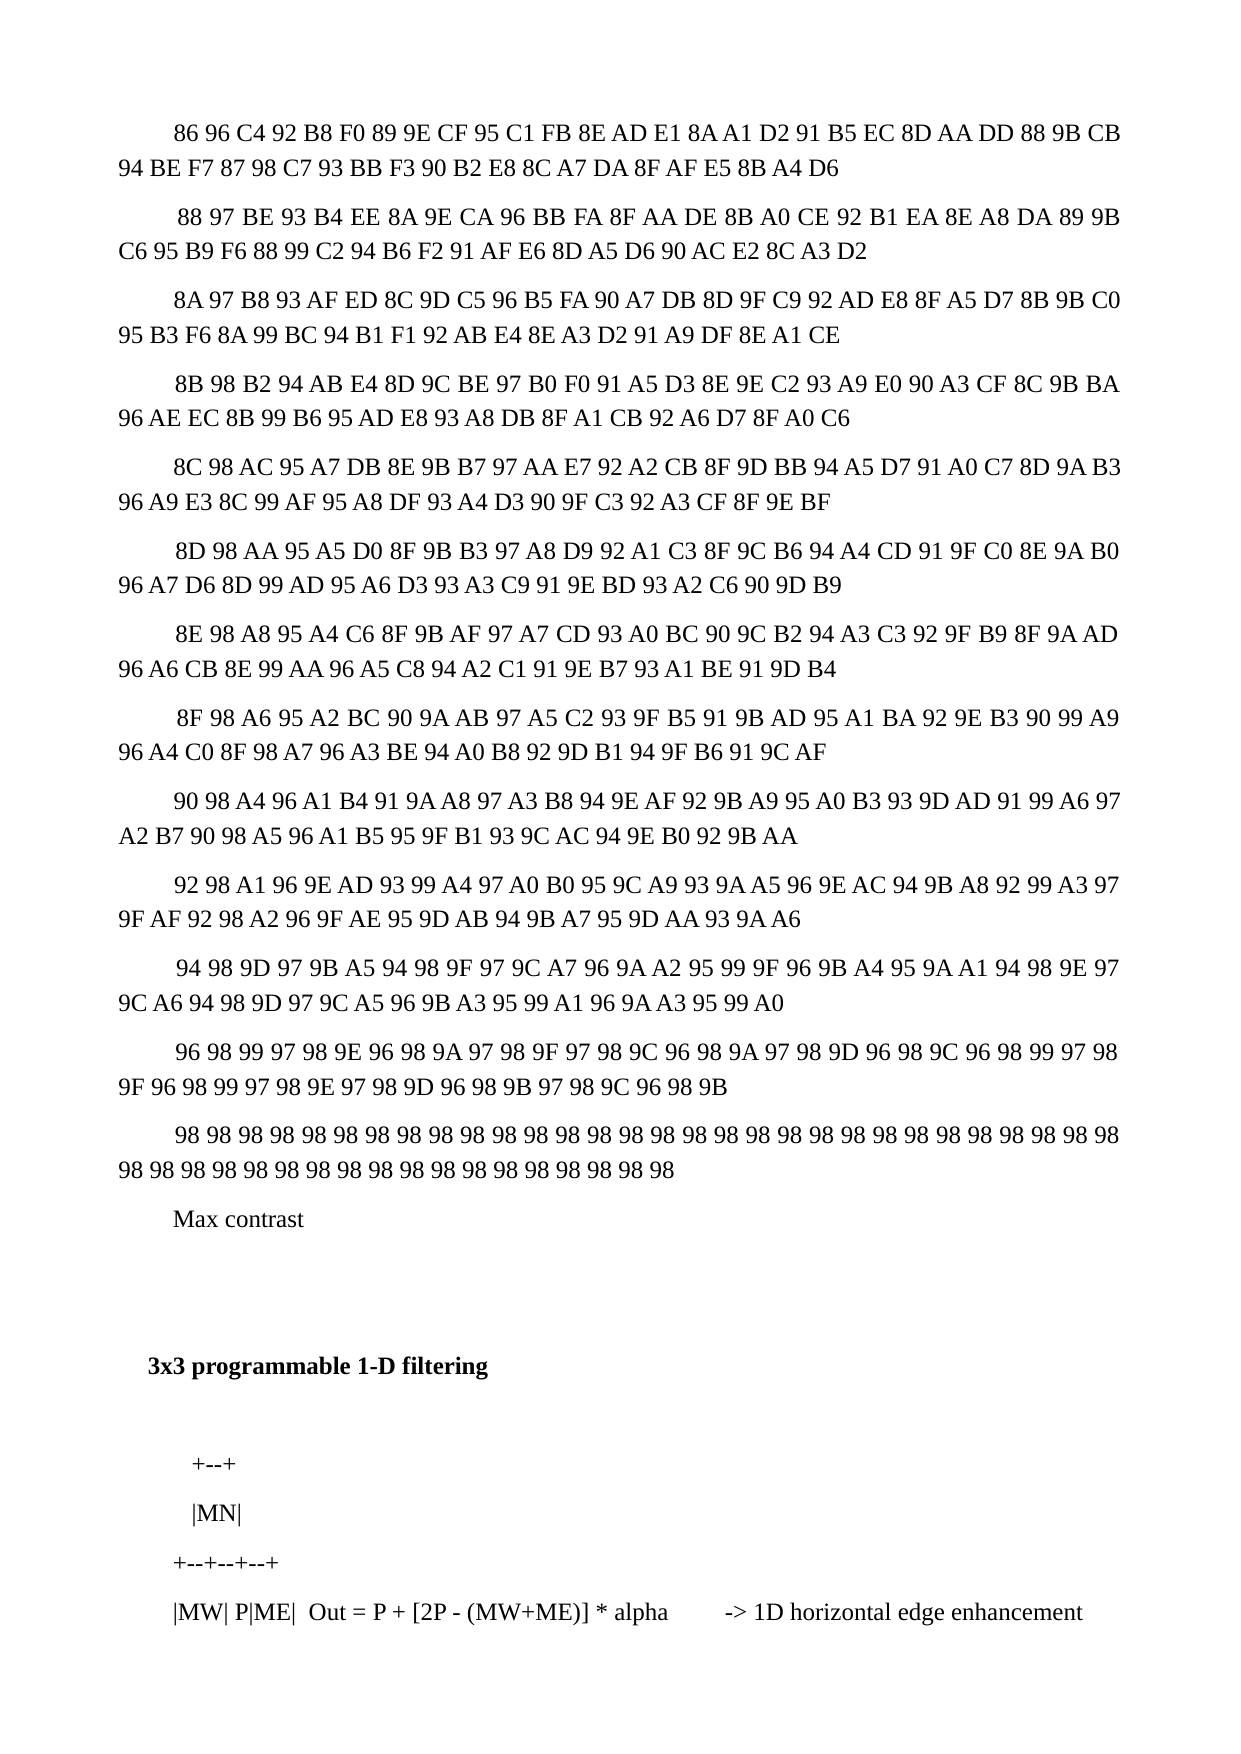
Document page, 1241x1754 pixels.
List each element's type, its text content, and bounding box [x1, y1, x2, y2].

text 98 98 98 98 98 98 98 98 98 98 98 98 98 98 98 98 98 98 98 98 98 98 98 98 98 98 98 98 98 98 98 98 98 98 98 98 98 98 98 98 98 98 98 98 98 98 98 98 [118, 1121, 1122, 1184]
text 96 98 99 97 98 9E 96 98 9A 97 98 9F 97 98 9C 96 98 9A 97 98 9D 96 98 9C 96 98 99 97 98 9F 96 98 99 97 98 9E 97 98 9D 96 98 9B 97 98 9C 96 98 9B [118, 1037, 1122, 1100]
text 8D 98 AA 95 A5 D0 8F 9B B3 97 A8 D9 92 A1 C3 8F 9C B6 94 A4 CD 91 9F C0 8E 9A B0 96 A7 D6 8D 99 AD 95 A6 D3 93 A3 C9 91 9E BD 93 A2 C6 90 9D B9 [118, 536, 1122, 599]
text 94 98 9D 97 9B A5 94 98 9F 97 9C A7 96 9A A2 95 99 9F 96 9B A4 95 9A A1 94 98 9E 97 9C A6 94 98 9D 97 9C A5 96 9B A3 95 99 A1 96 9A A3 95 99 A0 [118, 953, 1122, 1017]
text 8A 97 B8 93 AF ED 8C 9D C5 96 B5 FA 90 A7 DB 8D 9F C9 92 AD E8 8F A5 D7 8B 9B C0 95 B3 F6 8A 99 BC 94 B1 F1 92 AB E4 8E A3 D2 91 A9 DF 8E A1 CE [118, 285, 1122, 348]
text 8C 98 AC 95 A7 DB 8E 9B B7 97 AA E7 92 A2 CB 8F 9D BB 94 A5 D7 91 A0 C7 8D 9A B3 96 A9 E3 8C 99 AF 95 A8 DF 93 A4 D3 90 9F C3 92 A3 CF 8F 9E BF [118, 452, 1122, 516]
text 92 98 A1 96 9E AD 93 99 A4 97 A0 B0 95 9C A9 93 9A A5 96 9E AC 94 9B A8 92 99 A3 97 9F AF 92 98 A2 96 9F AE 95 9D AB 94 9B A7 95 9D AA 93 9A A6 [118, 870, 1122, 933]
text 8F 98 A6 95 A2 BC 90 9A AB 97 A5 C2 93 9F B5 91 9B AD 95 A1 BA 92 9E B3 90 99 A9 96 A4 C0 8F 98 A7 96 A3 BE 94 A0 B8 92 9D B1 94 9F B6 91 9C AF [118, 703, 1122, 766]
text |MW| P|ME| Out = P + [2P - (MW+ME)] * alpha -> 1D horizontal edge enhancement [118, 1597, 1122, 1625]
text |MN| [118, 1498, 1122, 1527]
text +--+ [118, 1449, 1122, 1478]
text 86 96 C4 92 B8 F0 89 9E CF 95 C1 FB 8E AD E1 8A A1 D2 91 B5 EC 8D AA DD 88 9B CB 94 BE F7 87 98 C7 93 BB F3 90 B2 E8 8C A7 DA 8F AF E5 8B A4 D6 [118, 118, 1122, 181]
text +--+--+--+ [118, 1548, 1122, 1576]
text 8B 98 B2 94 AB E4 8D 9C BE 97 B0 F0 91 A5 D3 8E 9E C2 93 A9 E0 90 A3 CF 8C 9B BA 96 AE EC 8B 99 B6 95 AD E8 93 A8 DB 8F A1 CB 92 A6 D7 8F A0 C6 [118, 369, 1122, 432]
text 90 98 A4 96 A1 B4 91 9A A8 97 A3 B8 94 9E AF 92 9B A9 95 A0 B3 93 9D AD 91 99 A6 97 A2 B7 90 98 A5 96 A1 B5 95 9F B1 93 9C AC 94 9E B0 92 9B AA [118, 786, 1122, 850]
text 8E 98 A8 95 A4 C6 8F 9B AF 97 A7 CD 93 A0 BC 90 9C B2 94 A3 C3 92 9F B9 8F 9A AD 96 A6 CB 8E 99 AA 96 A5 C8 94 A2 C1 91 9E B7 93 A1 BE 91 9D B4 [118, 619, 1122, 683]
text 88 97 BE 93 B4 EE 8A 9E CA 96 BB FA 8F AA DE 8B A0 CE 92 B1 EA 8E A8 DA 89 9B C6 95 B9 F6 88 99 C2 94 B6 F2 91 AF E6 8D A5 D6 90 AC E2 8C A3 D2 [118, 202, 1122, 265]
text Max contrast [118, 1204, 1122, 1233]
text 3x3 programmable 1-D filtering [118, 1351, 1122, 1380]
